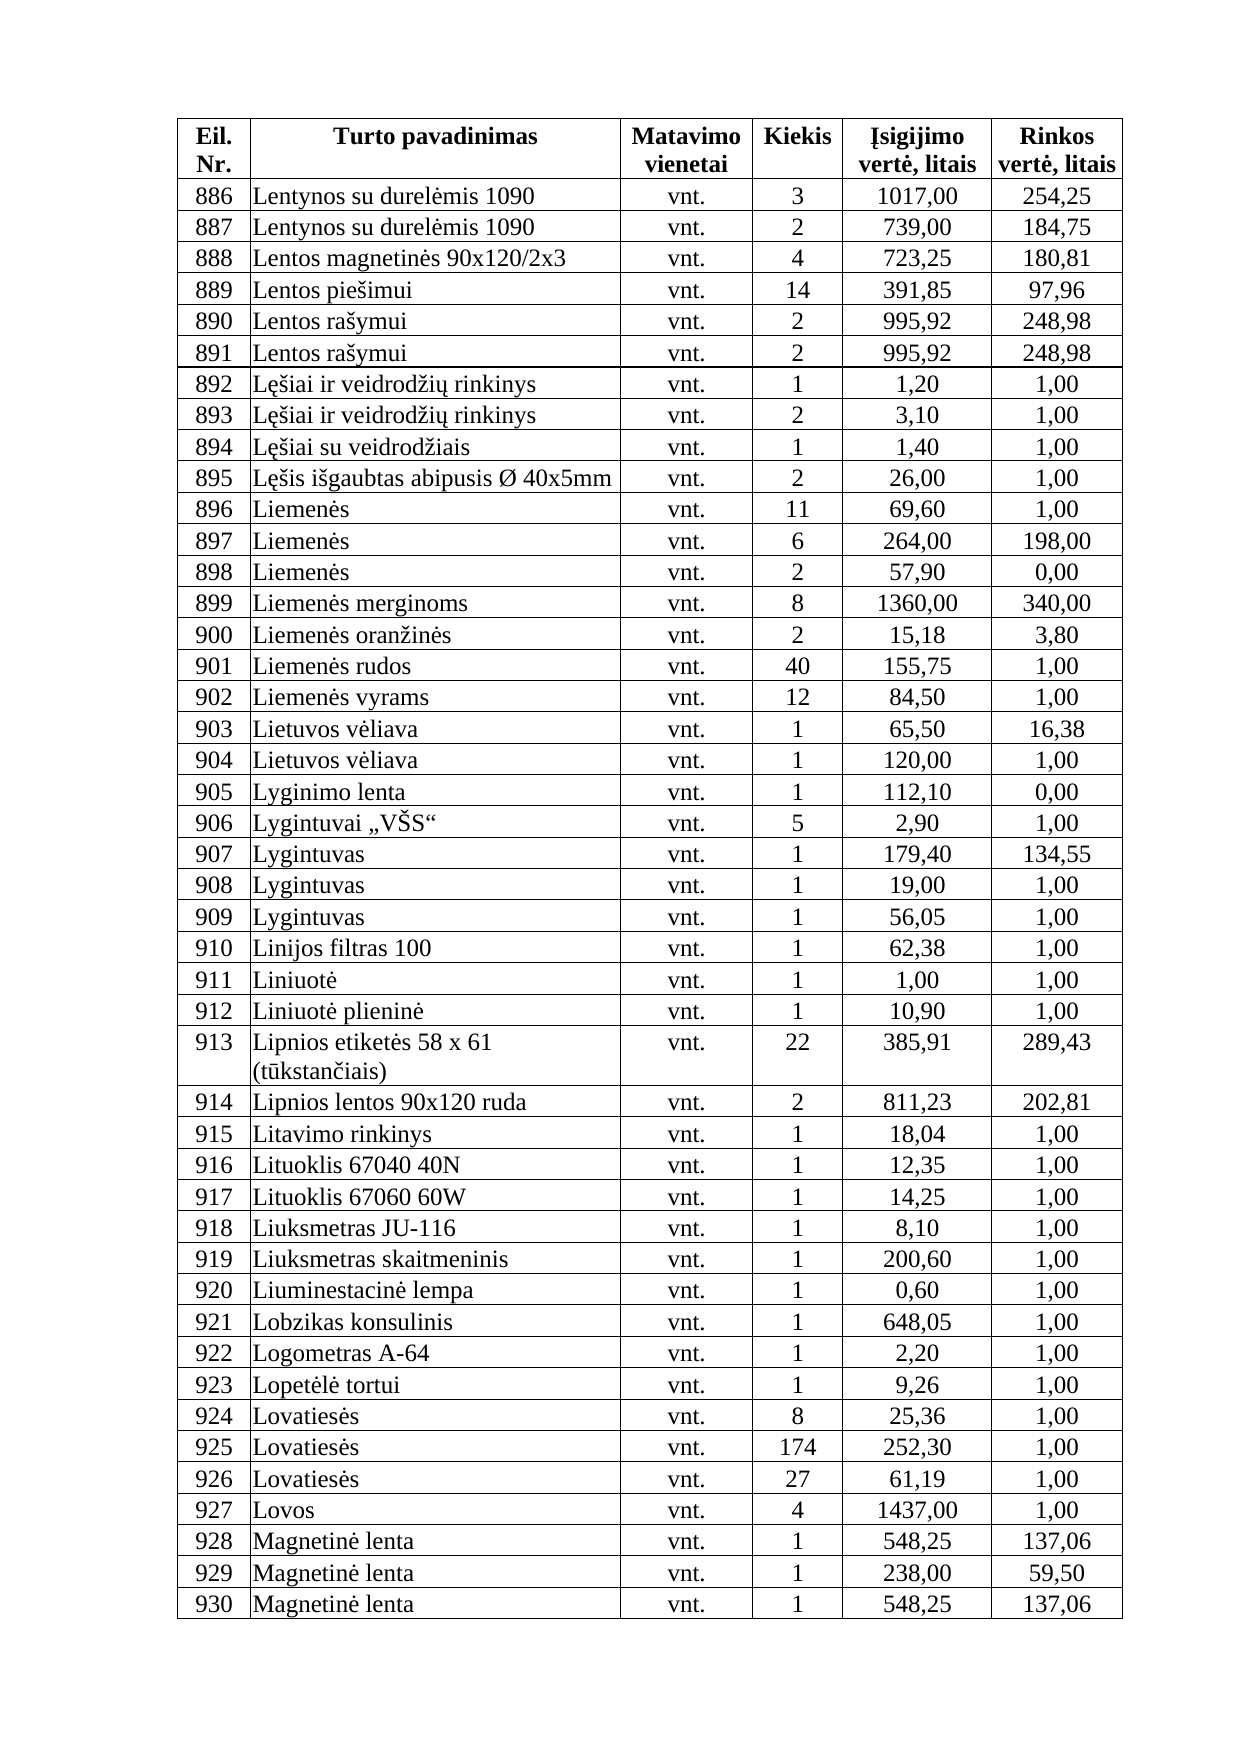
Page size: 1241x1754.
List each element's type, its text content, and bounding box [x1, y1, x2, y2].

table_cell vnt. [621, 1117, 752, 1148]
table_cell 888 [178, 242, 250, 272]
table_cell vnt. [621, 650, 752, 680]
table_cell 1,00 [992, 1274, 1122, 1304]
table_cell 2 [753, 399, 842, 429]
table_cell 930 [178, 1588, 250, 1618]
table_cell 904 [178, 744, 250, 774]
table_cell 11 [753, 493, 842, 523]
table_cell vnt. [621, 493, 752, 523]
table_cell Liuksmetras JU-116 [251, 1211, 620, 1242]
table_cell vnt. [621, 1337, 752, 1367]
table_cell vnt. [621, 1243, 752, 1273]
table_cell 0,00 [992, 556, 1122, 586]
table_cell 174 [753, 1431, 842, 1461]
table_cell 1360,00 [843, 587, 991, 617]
table_cell vnt. [621, 1400, 752, 1430]
table_cell 906 [178, 806, 250, 837]
table_cell 4 [753, 1494, 842, 1524]
table_cell Lovatiesės [251, 1431, 620, 1461]
table_cell 1 [753, 1274, 842, 1304]
table_cell 112,10 [843, 775, 991, 805]
table_cell 179,40 [843, 838, 991, 868]
table_cell Magnetinė lenta [251, 1588, 620, 1618]
table_cell 4 [753, 242, 842, 272]
table_cell Litavimo rinkinys [251, 1117, 620, 1148]
table_cell 921 [178, 1305, 250, 1336]
table_cell 14,25 [843, 1180, 991, 1210]
table_cell 1 [753, 1525, 842, 1555]
table_cell Liniuotė [251, 963, 620, 993]
table_cell 97,96 [992, 273, 1122, 304]
table_cell 19,00 [843, 869, 991, 899]
table_cell 2 [753, 305, 842, 335]
table_cell vnt. [621, 336, 752, 366]
table_cell 922 [178, 1337, 250, 1367]
table_cell Liemenės vyrams [251, 681, 620, 711]
table_cell 892 [178, 368, 250, 398]
table_cell 899 [178, 587, 250, 617]
table_cell 919 [178, 1243, 250, 1273]
table_cell vnt. [621, 587, 752, 617]
table_cell 1,00 [992, 430, 1122, 460]
table_cell Lovos [251, 1494, 620, 1524]
table_cell Lyginimo lenta [251, 775, 620, 805]
table_cell Lipnios etiketės 58 x 61 (tūkstančiais) [251, 1026, 620, 1085]
table_cell vnt. [621, 775, 752, 805]
table_cell Magnetinė lenta [251, 1525, 620, 1555]
table_cell 548,25 [843, 1588, 991, 1618]
table_cell 198,00 [992, 524, 1122, 554]
table_cell 2 [753, 1086, 842, 1116]
table_cell 69,60 [843, 493, 991, 523]
table_cell 57,90 [843, 556, 991, 586]
table_cell 1,00 [843, 963, 991, 993]
table_cell 914 [178, 1086, 250, 1116]
table_cell vnt. [621, 900, 752, 931]
table_cell 134,55 [992, 838, 1122, 868]
table_cell 1,00 [992, 900, 1122, 931]
table_cell 1437,00 [843, 1494, 991, 1524]
table_cell 289,43 [992, 1026, 1122, 1085]
table_cell 248,98 [992, 336, 1122, 366]
table_cell 6 [753, 524, 842, 554]
table_cell 893 [178, 399, 250, 429]
table_cell 25,36 [843, 1400, 991, 1430]
table_cell vnt. [621, 1026, 752, 1085]
table_cell 2 [753, 556, 842, 586]
table_cell 925 [178, 1431, 250, 1461]
table_cell 202,81 [992, 1086, 1122, 1116]
table_cell 3,10 [843, 399, 991, 429]
table_cell 8,10 [843, 1211, 991, 1242]
table_cell 1,00 [992, 1180, 1122, 1210]
table_cell 1 [753, 1337, 842, 1367]
table_cell vnt. [621, 399, 752, 429]
table_cell 1 [753, 1149, 842, 1179]
table_cell Linijos filtras 100 [251, 932, 620, 962]
table_cell 264,00 [843, 524, 991, 554]
table_cell Lygintuvas [251, 869, 620, 899]
table_cell 1 [753, 900, 842, 931]
table_cell vnt. [621, 1180, 752, 1210]
table_cell 1,00 [992, 1368, 1122, 1398]
table_cell vnt. [621, 681, 752, 711]
table_cell 648,05 [843, 1305, 991, 1336]
table_cell 2 [753, 336, 842, 366]
table_cell 995,92 [843, 336, 991, 366]
table_cell 1 [753, 995, 842, 1025]
table_cell 12,35 [843, 1149, 991, 1179]
table_cell 1 [753, 1556, 842, 1587]
table_cell Lopetėlė tortui [251, 1368, 620, 1398]
table_cell 901 [178, 650, 250, 680]
table_cell 65,50 [843, 712, 991, 743]
table_cell 908 [178, 869, 250, 899]
table_cell 1,20 [843, 368, 991, 398]
table_cell 1,00 [992, 1400, 1122, 1430]
table_cell 739,00 [843, 211, 991, 241]
table_cell 1,00 [992, 461, 1122, 492]
table_cell 1,00 [992, 493, 1122, 523]
table_cell 1,00 [992, 1494, 1122, 1524]
table_cell 907 [178, 838, 250, 868]
table_cell 1,00 [992, 963, 1122, 993]
table_cell 12 [753, 681, 842, 711]
table_cell 1,00 [992, 1211, 1122, 1242]
table_cell vnt. [621, 242, 752, 272]
table_cell 391,85 [843, 273, 991, 304]
table_cell 248,98 [992, 305, 1122, 335]
table_cell 903 [178, 712, 250, 743]
table_cell vnt. [621, 1462, 752, 1492]
table_cell 26,00 [843, 461, 991, 492]
table_cell 1 [753, 1211, 842, 1242]
table_cell vnt. [621, 430, 752, 460]
table_cell 897 [178, 524, 250, 554]
table_cell Lietuvos vėliava [251, 744, 620, 774]
table_cell 1,00 [992, 1462, 1122, 1492]
table_cell 1 [753, 775, 842, 805]
table_cell 1,00 [992, 1243, 1122, 1273]
table_cell 0,00 [992, 775, 1122, 805]
table_cell vnt. [621, 1274, 752, 1304]
table_cell vnt. [621, 1525, 752, 1555]
table_cell 15,18 [843, 618, 991, 648]
table_cell 155,75 [843, 650, 991, 680]
table_cell Liemenės merginoms [251, 587, 620, 617]
table_cell Lituoklis 67040 40N [251, 1149, 620, 1179]
table_cell vnt. [621, 1149, 752, 1179]
table_cell vnt. [621, 618, 752, 648]
table_cell Liuminestacinė lempa [251, 1274, 620, 1304]
table_cell 811,23 [843, 1086, 991, 1116]
table_cell vnt. [621, 368, 752, 398]
table_cell 1,00 [992, 650, 1122, 680]
table_cell 902 [178, 681, 250, 711]
table_cell 887 [178, 211, 250, 241]
table_cell 56,05 [843, 900, 991, 931]
table_cell 1,00 [992, 869, 1122, 899]
table_cell 0,60 [843, 1274, 991, 1304]
table_cell 2 [753, 211, 842, 241]
table_cell 896 [178, 493, 250, 523]
table_cell 886 [178, 179, 250, 209]
table_header Eil. Nr. [178, 119, 250, 178]
table_cell 27 [753, 1462, 842, 1492]
table_cell 1 [753, 838, 842, 868]
table_cell 340,00 [992, 587, 1122, 617]
table_cell Lipnios lentos 90x120 ruda [251, 1086, 620, 1116]
table_cell Lęšis išgaubtas abipusis Ø 40x5mm [251, 461, 620, 492]
table_cell 1,00 [992, 368, 1122, 398]
table_cell 890 [178, 305, 250, 335]
table_cell 905 [178, 775, 250, 805]
table_cell vnt. [621, 179, 752, 209]
table_cell vnt. [621, 1556, 752, 1587]
table_cell 16,38 [992, 712, 1122, 743]
table_cell 1,00 [992, 1149, 1122, 1179]
table_cell 8 [753, 1400, 842, 1430]
table_cell Liemenės rudos [251, 650, 620, 680]
table_cell vnt. [621, 1431, 752, 1461]
table_cell 1 [753, 430, 842, 460]
table_cell Lentos rašymui [251, 336, 620, 366]
table_cell 889 [178, 273, 250, 304]
table_cell 923 [178, 1368, 250, 1398]
table_cell 1,00 [992, 1431, 1122, 1461]
table_header Kiekis [753, 119, 842, 178]
table_cell 1 [753, 1305, 842, 1336]
table_cell 1,00 [992, 995, 1122, 1025]
table_cell Lietuvos vėliava [251, 712, 620, 743]
table_cell 120,00 [843, 744, 991, 774]
table_cell 61,19 [843, 1462, 991, 1492]
table_cell Lęšiai ir veidrodžių rinkinys [251, 368, 620, 398]
table_cell 2 [753, 461, 842, 492]
table_cell 928 [178, 1525, 250, 1555]
table_cell 927 [178, 1494, 250, 1524]
table_cell vnt. [621, 556, 752, 586]
table_cell 1017,00 [843, 179, 991, 209]
table_cell 920 [178, 1274, 250, 1304]
table_cell vnt. [621, 211, 752, 241]
table_cell 1,40 [843, 430, 991, 460]
table_cell Liemenės [251, 493, 620, 523]
table_cell 723,25 [843, 242, 991, 272]
table_cell 385,91 [843, 1026, 991, 1085]
table_cell Liemenės [251, 524, 620, 554]
table_cell 2,90 [843, 806, 991, 837]
table_cell Liuksmetras skaitmeninis [251, 1243, 620, 1273]
table_cell 1,00 [992, 1117, 1122, 1148]
table_cell 926 [178, 1462, 250, 1492]
table_cell 8 [753, 587, 842, 617]
table_cell 1 [753, 963, 842, 993]
table_cell 252,30 [843, 1431, 991, 1461]
table_cell vnt. [621, 1305, 752, 1336]
table_cell vnt. [621, 963, 752, 993]
table_cell 929 [178, 1556, 250, 1587]
table_cell 1,00 [992, 399, 1122, 429]
table_cell 180,81 [992, 242, 1122, 272]
table_cell 137,06 [992, 1525, 1122, 1555]
table_cell Logometras A-64 [251, 1337, 620, 1367]
table_cell vnt. [621, 869, 752, 899]
table_cell Lentynos su durelėmis 1090 [251, 211, 620, 241]
table_cell 1 [753, 932, 842, 962]
table_cell 912 [178, 995, 250, 1025]
table_cell 40 [753, 650, 842, 680]
table_cell 1 [753, 744, 842, 774]
table_cell 22 [753, 1026, 842, 1085]
table_cell Lygintuvai „VŠS“ [251, 806, 620, 837]
table_cell 9,26 [843, 1368, 991, 1398]
table_cell Lovatiesės [251, 1462, 620, 1492]
table_header Rinkos vertė, litais [992, 119, 1122, 178]
table_cell Liemenės [251, 556, 620, 586]
table_cell Liemenės oranžinės [251, 618, 620, 648]
table_cell 137,06 [992, 1588, 1122, 1618]
table_cell 1 [753, 1243, 842, 1273]
table_cell 1 [753, 1588, 842, 1618]
table_cell 18,04 [843, 1117, 991, 1148]
table_cell 891 [178, 336, 250, 366]
table_cell vnt. [621, 712, 752, 743]
table_cell Lęšiai ir veidrodžių rinkinys [251, 399, 620, 429]
table_cell 916 [178, 1149, 250, 1179]
table_cell vnt. [621, 461, 752, 492]
table_cell vnt. [621, 838, 752, 868]
table_cell 1,00 [992, 806, 1122, 837]
table_cell 1,00 [992, 681, 1122, 711]
table_cell 911 [178, 963, 250, 993]
table_cell vnt. [621, 1588, 752, 1618]
table_cell 548,25 [843, 1525, 991, 1555]
table_cell vnt. [621, 806, 752, 837]
table_cell 1 [753, 1368, 842, 1398]
table_cell 894 [178, 430, 250, 460]
table_cell vnt. [621, 524, 752, 554]
table_cell vnt. [621, 1211, 752, 1242]
table_cell Lentynos su durelėmis 1090 [251, 179, 620, 209]
table_cell 1 [753, 1117, 842, 1148]
table_cell vnt. [621, 1368, 752, 1398]
table_cell 918 [178, 1211, 250, 1242]
table_cell vnt. [621, 1086, 752, 1116]
table_cell 1 [753, 1180, 842, 1210]
table_cell Lituoklis 67060 60W [251, 1180, 620, 1210]
table_cell 900 [178, 618, 250, 648]
table_cell Magnetinė lenta [251, 1556, 620, 1587]
table_cell vnt. [621, 1494, 752, 1524]
table_cell 913 [178, 1026, 250, 1085]
table_cell Lentos magnetinės 90x120/2x3 [251, 242, 620, 272]
table_cell 924 [178, 1400, 250, 1430]
table_cell 5 [753, 806, 842, 837]
table_cell 59,50 [992, 1556, 1122, 1587]
table_header Įsigijimo vertė, litais [843, 119, 991, 178]
table_cell Lęšiai su veidrodžiais [251, 430, 620, 460]
table_cell 62,38 [843, 932, 991, 962]
table_cell 2,20 [843, 1337, 991, 1367]
table_cell 909 [178, 900, 250, 931]
table_cell 995,92 [843, 305, 991, 335]
table_cell 910 [178, 932, 250, 962]
table_cell 200,60 [843, 1243, 991, 1273]
table_cell 10,90 [843, 995, 991, 1025]
table_cell 915 [178, 1117, 250, 1148]
table_cell 1,00 [992, 1305, 1122, 1336]
table_cell vnt. [621, 995, 752, 1025]
table_cell vnt. [621, 744, 752, 774]
table_cell vnt. [621, 932, 752, 962]
table_cell 2 [753, 618, 842, 648]
table_cell Lovatiesės [251, 1400, 620, 1430]
table_cell 254,25 [992, 179, 1122, 209]
table_cell vnt. [621, 305, 752, 335]
table_cell Lentos piešimui [251, 273, 620, 304]
table_cell 3,80 [992, 618, 1122, 648]
table_cell Lobzikas konsulinis [251, 1305, 620, 1336]
table_header Turto pavadinimas [251, 119, 620, 178]
table_cell Lentos rašymui [251, 305, 620, 335]
table_cell 1 [753, 869, 842, 899]
table_cell 1 [753, 712, 842, 743]
table_cell 1,00 [992, 1337, 1122, 1367]
table_cell 1 [753, 368, 842, 398]
table_cell 898 [178, 556, 250, 586]
table_cell Lygintuvas [251, 900, 620, 931]
table_header Matavimo vienetai [621, 119, 752, 178]
table_cell Lygintuvas [251, 838, 620, 868]
table_cell 1,00 [992, 744, 1122, 774]
table_cell 917 [178, 1180, 250, 1210]
table_cell 84,50 [843, 681, 991, 711]
table_cell 238,00 [843, 1556, 991, 1587]
table_cell 184,75 [992, 211, 1122, 241]
table_cell Liniuotė plieninė [251, 995, 620, 1025]
table_cell 895 [178, 461, 250, 492]
table_cell 14 [753, 273, 842, 304]
table_cell 3 [753, 179, 842, 209]
table_cell 1,00 [992, 932, 1122, 962]
table_cell vnt. [621, 273, 752, 304]
